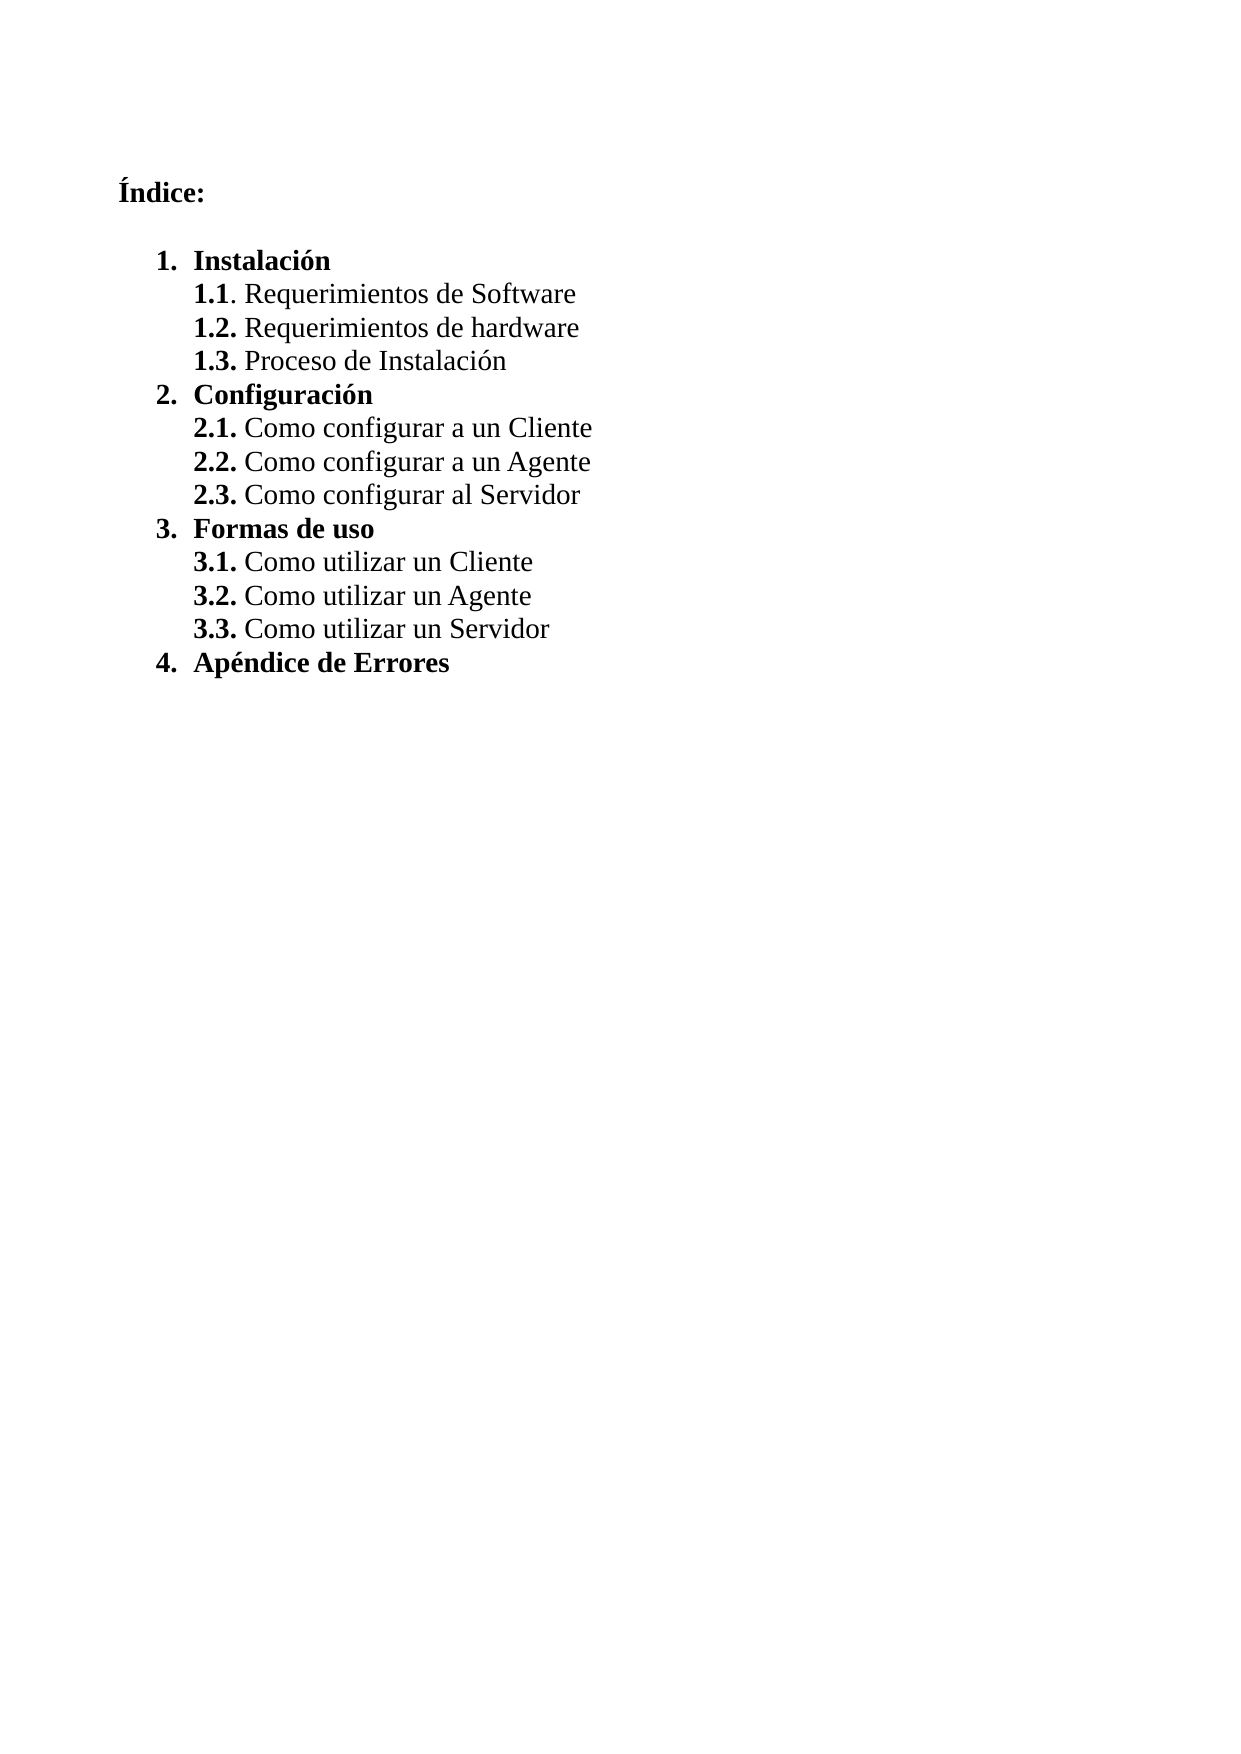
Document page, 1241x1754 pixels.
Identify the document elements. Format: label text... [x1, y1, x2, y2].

list 2.2. Como configurar a un Agente [156, 444, 1122, 477]
list 3.1. Como utilizar un Cliente [156, 544, 1122, 578]
list 3.2. Como utilizar un Agente [156, 578, 1122, 612]
list Formas de uso [156, 511, 1122, 544]
list Configuración [156, 377, 1122, 410]
list 1.3. Proceso de Instalación [156, 343, 1122, 377]
list 2.3. Como configurar al Servidor [156, 477, 1122, 511]
list 3.3. Como utilizar un Servidor [156, 612, 1122, 645]
list 1.2. Requerimientos de hardware [156, 310, 1122, 343]
list Instalación [156, 243, 1122, 276]
list 2.1. Como configurar a un Cliente [156, 410, 1122, 444]
list 1.1. Requerimientos de Software [156, 276, 1122, 310]
list Apéndice de Errores [156, 645, 1122, 679]
text Índice: [118, 176, 1122, 209]
